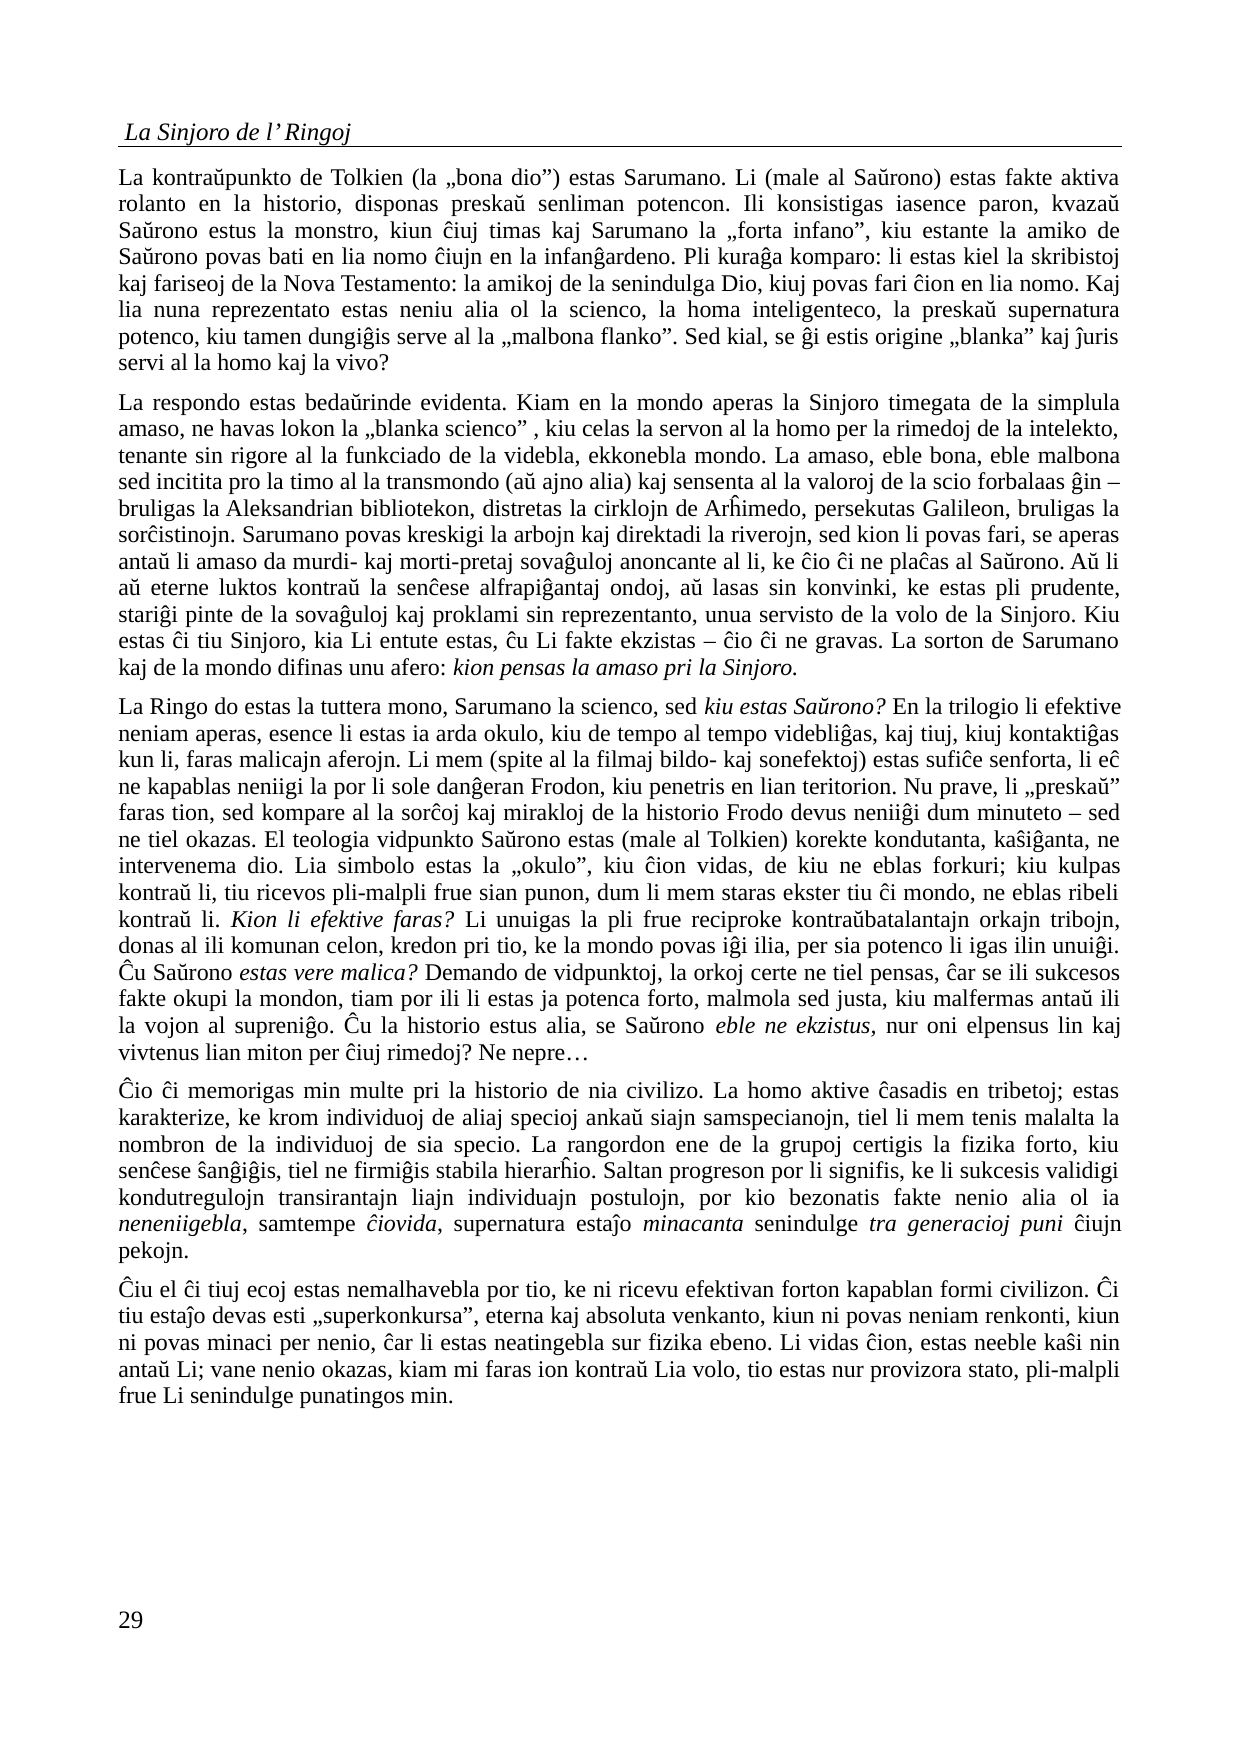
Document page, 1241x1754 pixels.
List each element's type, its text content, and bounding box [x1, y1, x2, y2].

text Ĉio ĉi memorigas min multe pri la historio de nia civilizo. La homo aktive ĉasadis en tribetoj; estas karakterize, ke krom individuoj de aliaj specioj ankaŭ siajn samspecianojn, tiel li mem tenis malalta la nombron de la individuoj de sia specio. La rangordon ene de la grupoj certigis la fizika forto, kiu senĉese ŝanĝiĝis, tiel ne firmiĝis stabila hierarĥio. Saltan progreson por li signifis, ke li sukcesis validigi kondutregulojn transirantajn liajn individuajn postulojn, por kio bezonatis fakte nenio alia ol ia neneniigebla, samtempe ĉiovida, supernatura estaĵo minacanta senindulge tra generacioj puni ĉiujn pekojn. [118, 1078, 1122, 1264]
text La Ringo do estas la tuttera mono, Sarumano la scienco, sed kiu estas Saŭrono? En la trilogio li efektive neniam aperas, esence li estas ia arda okulo, kiu de tempo al tempo videbliĝas, kaj tiuj, kiuj kontaktiĝas kun li, faras malicajn aferojn. Li mem (spite al la filmaj bildo- kaj sonefektoj) estas sufiĉe senforta, li eĉ ne kapablas neniigi la por li sole danĝeran Frodon, kiu penetris en lian teritorion. Nu prave, li „preskaŭ” faras tion, sed kompare al la sorĉoj kaj mirakloj de la historio Frodo devus neniiĝi dum minuteto – sed ne tiel okazas. El teologia vidpunkto Saŭrono estas (male al Tolkien) korekte kondutanta, kaŝiĝanta, ne intervenema dio. Lia simbolo estas la „okulo”, kiu ĉion vidas, de kiu ne eblas forkuri; kiu kulpas kontraŭ li, tiu ricevos pli-malpli frue sian punon, dum li mem staras ekster tiu ĉi mondo, ne eblas ribeli kontraŭ li. Kion li efektive faras? Li unuigas la pli frue reciproke kontraŭbatalantajn orkajn tribojn, donas al ili komunan celon, kredon pri tio, ke la mondo povas iĝi ilia, per sia potenco li igas ilin unuiĝi. Ĉu Saŭrono estas vere malica? Demando de vidpunktoj, la orkoj certe ne tiel pensas, ĉar se ili sukcesos fakte okupi la mondon, tiam por ili li estas ja potenca forto, malmola sed justa, kiu malfermas antaŭ ili la vojon al supreniĝo. Ĉu la historio estus alia, se Saŭrono eble ne ekzistus, nur oni elpensus lin kaj vivtenus lian miton per ĉiuj rimedoj? Ne nepre… [118, 693, 1122, 1065]
text Ĉiu el ĉi tiuj ecoj estas nemalhavebla por tio, ke ni ricevu efektivan forton kapablan formi civilizon. Ĉi tiu estaĵo devas esti „superkonkursa”, eterna kaj absoluta venkanto, kiun ni povas neniam renkonti, kiun ni povas minaci per nenio, ĉar li estas neatingebla sur fizika ebeno. Li vidas ĉion, estas neeble kaŝi nin antaŭ Li; vane nenio okazas, kiam mi faras ion kontraŭ Lia volo, tio estas nur provizora stato, pli-malpli frue Li senindulge punatingos min. [118, 1276, 1122, 1409]
text La kontraŭpunkto de Tolkien (la „bona dio”) estas Sarumano. Li (male al Saŭrono) estas fakte aktiva rolanto en la historio, disponas preskaŭ senliman potencon. Ili konsistigas iasence paron, kvazaŭ Saŭrono estus la monstro, kiun ĉiuj timas kaj Sarumano la „forta infano”, kiu estante la amiko de Saŭrono povas bati en lia nomo ĉiujn en la infanĝardeno. Pli kuraĝa komparo: li estas kiel la skribistoj kaj fariseoj de la Nova Testamento: la amikoj de la senindulga Dio, kiuj povas fari ĉion en lia nomo. Kaj lia nuna reprezentato estas neniu alia ol la scienco, la homa inteligenteco, la preskaŭ supernatura potenco, kiu tamen dungiĝis serve al la „malbona flanko”. Sed kial, se ĝi estis origine „blanka” kaj ĵuris servi al la homo kaj la vivo? [118, 164, 1122, 376]
text La respondo estas bedaŭrinde evidenta. Kiam en la mondo aperas la Sinjoro timegata de la simplula amaso, ne havas lokon la „blanka scienco” , kiu celas la servon al la homo per la rimedoj de la intelekto, tenante sin rigore al la funkciado de la videbla, ekkonebla mondo. La amaso, eble bona, eble malbona sed incitita pro la timo al la transmondo (aŭ ajno alia) kaj sensenta al la valoroj de la scio forbalaas ĝin – bruligas la Aleksandrian bibliotekon, distretas la cirklojn de Arĥimedo, persekutas Galileon, bruligas la sorĉistinojn. Sarumano povas kreskigi la arbojn kaj direktadi la riverojn, sed kion li povas fari, se aperas antaŭ li amaso da murdi- kaj morti-pretaj sovaĝuloj anoncante al li, ke ĉio ĉi ne plaĉas al Saŭrono. Aŭ li aŭ eterne luktos kontraŭ la senĉese alfrapiĝantaj ondoj, aŭ lasas sin konvinki, ke estas pli prudente, stariĝi pinte de la sovaĝuloj kaj proklami sin reprezentanto, unua servisto de la volo de la Sinjoro. Kiu estas ĉi tiu Sinjoro, kia Li entute estas, ĉu Li fakte ekzistas – ĉio ĉi ne gravas. La sorton de Sarumano kaj de la mondo difinas unu afero: kion pensas la amaso pri la Sinjoro. [118, 389, 1122, 681]
